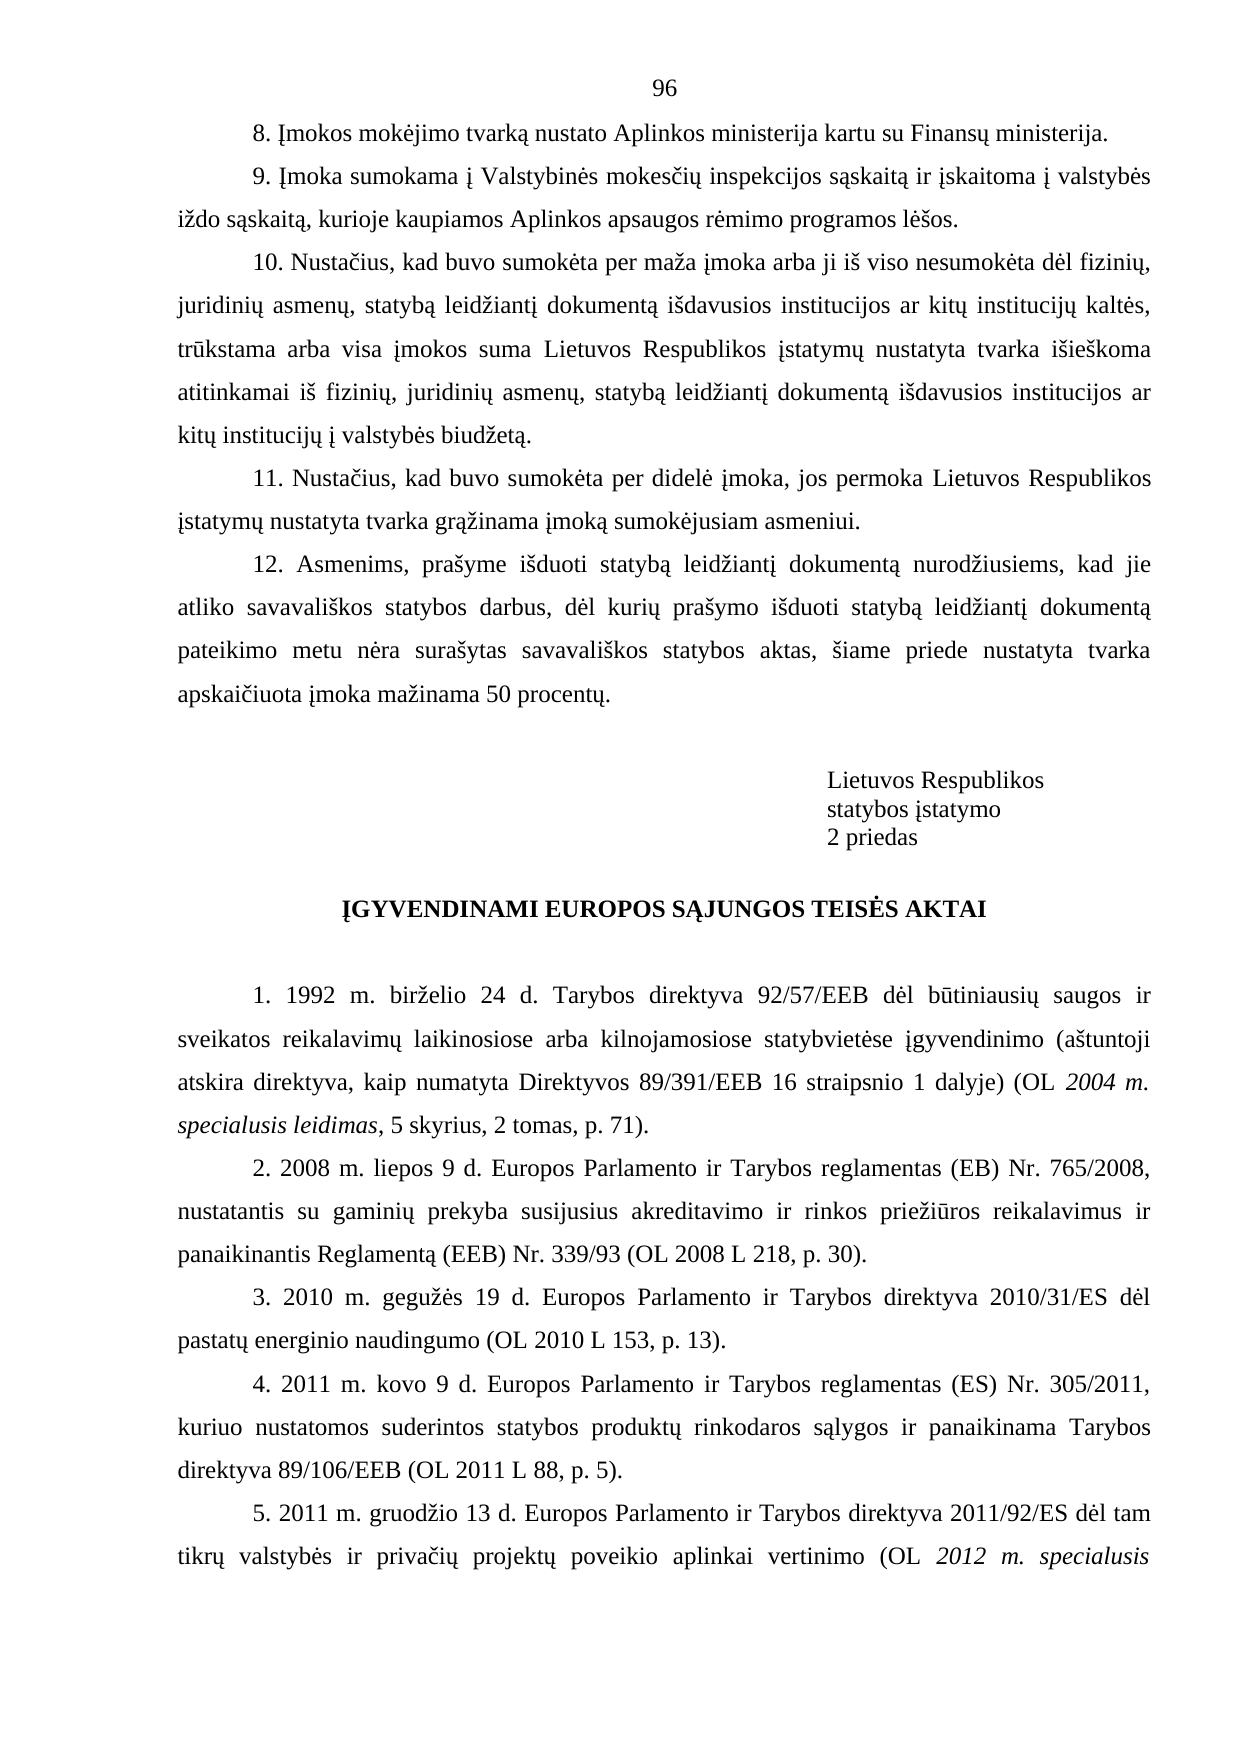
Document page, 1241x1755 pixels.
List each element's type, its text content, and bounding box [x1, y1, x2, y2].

text 2. 2008 m. liepos 9 d. Europos Parlamento ir Tarybos reglamentas (EB) Nr. 765/2008, nustatantis su gaminių prekyba susijusius akreditavimo ir rinkos priežiūros reikalavimus ir panaikinantis Reglamentą (EEB) Nr. 339/93 (OL 2008 L 218, p. 30). [177, 1153, 1152, 1268]
text 11. Nustačius, kad buvo sumokėta per didelė įmoka, jos permoka Lietuvos Respublikos įstatymų nustatyta tvarka grąžinama įmoką sumokėjusiam asmeniui. [177, 463, 1152, 535]
text 8. Įmokos mokėjimo tvarką nustato Aplinkos ministerija kartu su Finansų ministerija. [177, 118, 1152, 147]
text Lietuvos Respublikos [827, 765, 1152, 794]
text 5. 2011 m. gruodžio 13 d. Europos Parlamento ir Tarybos direktyva 2011/92/ES dėl tam tikrų valstybės ir privačių projektų poveikio aplinkai vertinimo (OL 2012 m. specialusis [177, 1498, 1152, 1570]
text 12. Asmenims, prašyme išduoti statybą leidžiantį dokumentą nurodžiusiems, kad jie atliko savavališkos statybos darbus, dėl kurių prašymo išduoti statybą leidžiantį dokumentą pateikimo metu nėra surašytas savavališkos statybos aktas, šiame priede nustatyta tvarka apskaičiuota įmoka mažinama 50 procentų. [177, 549, 1152, 707]
text 1. 1992 m. birželio 24 d. Tarybos direktyva 92/57/EEB dėl būtiniausių saugos ir sveikatos reikalavimų laikinosiose arba kilnojamosiose statybvietėse įgyvendinimo (aštuntoji atskira direktyva, kaip numatyta Direktyvos 89/391/EEB 16 straipsnio 1 dalyje) (OL 2004 m. specialusis leidimas, 5 skyrius, 2 tomas, p. 71). [177, 981, 1152, 1139]
text 3. 2010 m. gegužės 19 d. Europos Parlamento ir Tarybos direktyva 2010/31/ES dėl pastatų energinio naudingumo (OL 2010 L 153, p. 13). [177, 1282, 1152, 1354]
text 10. Nustačius, kad buvo sumokėta per maža įmoka arba ji iš viso nesumokėta dėl fizinių, juridinių asmenų, statybą leidžiantį dokumentą išdavusios institucijos ar kitų institucijų kaltės, trūkstama arba visa įmokos suma Lietuvos Respublikos įstatymų nustatyta tvarka išieškoma atitinkamai iš fizinių, juridinių asmenų, statybą leidžiantį dokumentą išdavusios institucijos ar kitų institucijų į valstybės biudžetą. [177, 247, 1152, 449]
text 4. 2011 m. kovo 9 d. Europos Parlamento ir Tarybos reglamentas (ES) Nr. 305/2011, kuriuo nustatomos suderintos statybos produktų rinkodaros sąlygos ir panaikinama Tarybos direktyva 89/106/EEB (OL 2011 L 88, p. 5). [177, 1369, 1152, 1484]
text 2 priedas [827, 822, 1152, 851]
text 9. Įmoka sumokama į Valstybinės mokesčių inspekcijos sąskaitą ir įskaitoma į valstybės iždo sąskaitą, kurioje kaupiamos Aplinkos apsaugos rėmimo programos lėšos. [177, 161, 1152, 233]
text statybos įstatymo [827, 794, 1152, 822]
text ĮGYVENDINAMI EUROPOS SĄJUNGOS TEISĖS AKTAI [177, 894, 1152, 923]
